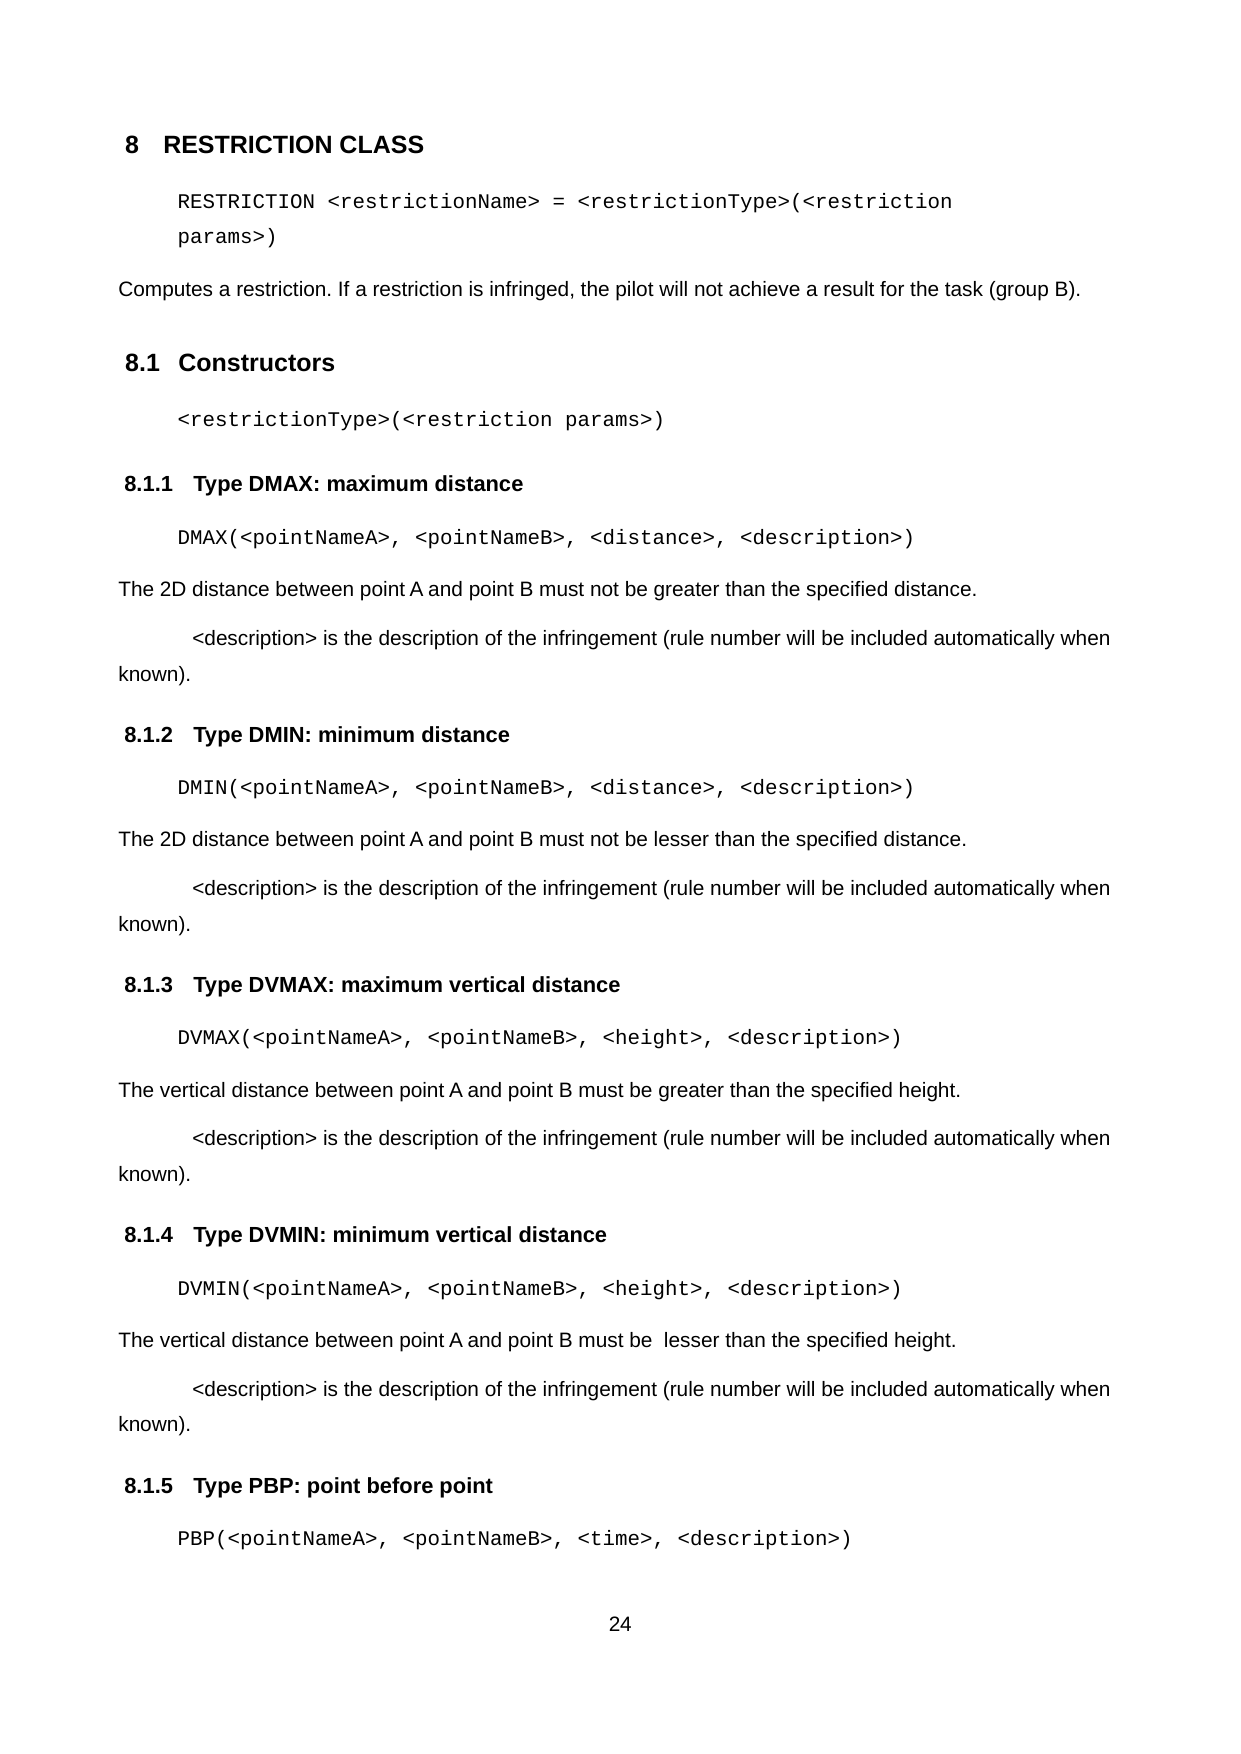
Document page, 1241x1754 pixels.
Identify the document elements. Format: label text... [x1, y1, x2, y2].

subtitle Type PBP: point before point [118, 1472, 1122, 1498]
text DMAX(<pointNameA>, <pointNameB>, <distance>, <description>) [177, 527, 1063, 550]
text <description> is the description of the infringement (rule number will be included automatically when known). [118, 1376, 1122, 1436]
subtitle Type DMIN: minimum distance [118, 722, 1122, 747]
text RESTRICTION <restrictionName> = <restrictionType>(<restriction params>) [177, 191, 1063, 250]
text Computes a restriction. If a restriction is infringed, the pilot will not achieve a result for the task (group B). [118, 276, 1122, 300]
text DMIN(<pointNameA>, <pointNameB>, <distance>, <description>) [177, 777, 1063, 801]
text <description> is the description of the infringement (rule number will be included automatically when known). [118, 1126, 1122, 1186]
text DVMIN(<pointNameA>, <pointNameB>, <height>, <description>) [177, 1278, 1063, 1301]
text PBP(<pointNameA>, <pointNameB>, <time>, <description>) [177, 1528, 1063, 1552]
subtitle Type DMAX: maximum distance [118, 471, 1122, 496]
text <description> is the description of the infringement (rule number will be included automatically when known). [118, 625, 1122, 685]
text <restrictionType>(<restriction params>) [177, 409, 1063, 433]
text DVMAX(<pointNameA>, <pointNameB>, <height>, <description>) [177, 1027, 1063, 1051]
subtitle Type DVMIN: minimum vertical distance [118, 1222, 1122, 1247]
subtitle RESTRICTION class [118, 130, 1122, 159]
text The vertical distance between point A and point B must be lesser than the specified height. [118, 1328, 1122, 1352]
text <description> is the description of the infringement (rule number will be included automatically when known). [118, 876, 1122, 936]
subtitle Constructors [118, 348, 1122, 377]
text The 2D distance between point A and point B must not be greater than the specified distance. [118, 577, 1122, 601]
text The 2D distance between point A and point B must not be lesser than the specified distance. [118, 827, 1122, 851]
subtitle Type DVMAX: maximum vertical distance [118, 972, 1122, 997]
text The vertical distance between point A and point B must be greater than the specified height. [118, 1078, 1122, 1102]
